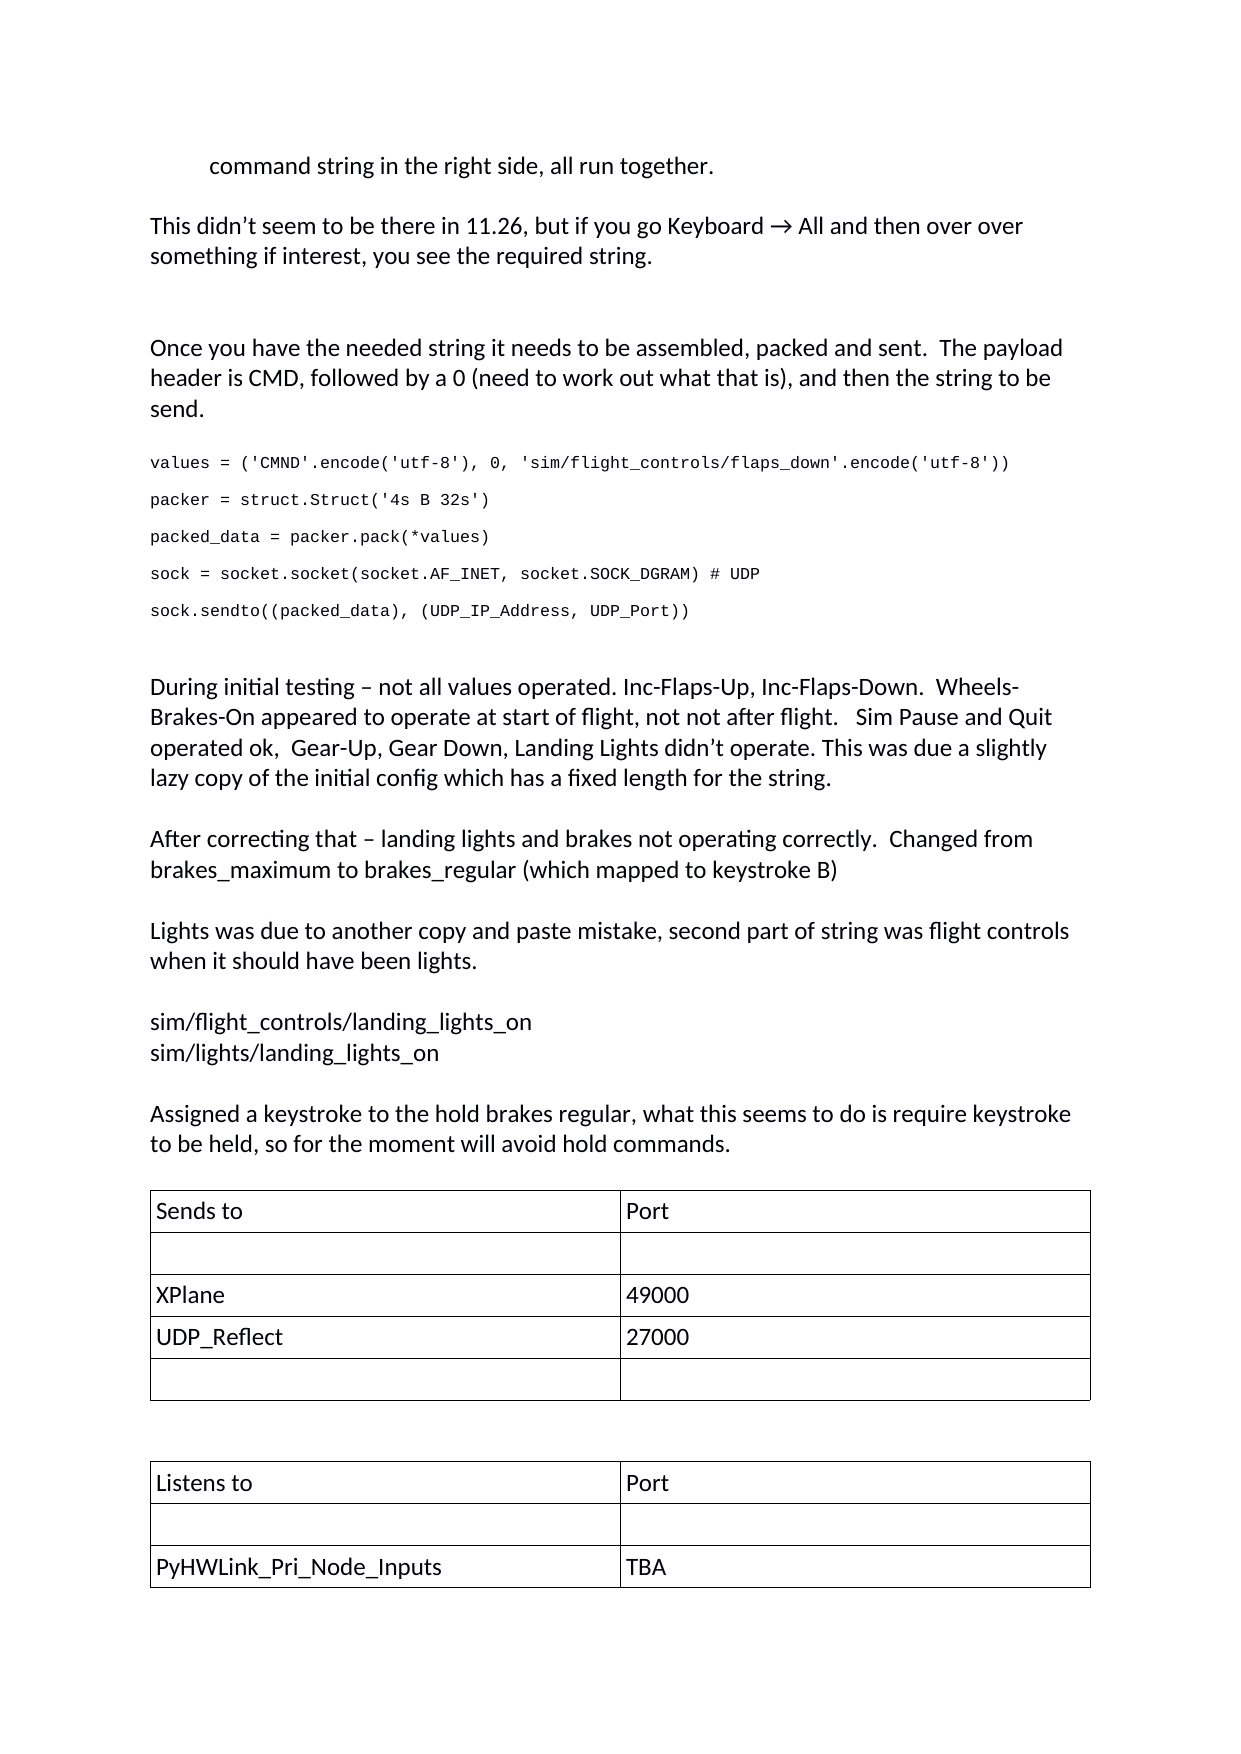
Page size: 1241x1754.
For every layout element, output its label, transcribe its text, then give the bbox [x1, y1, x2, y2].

table_cell [151, 1233, 620, 1274]
table_header Port [621, 1462, 1090, 1503]
text Lights was due to another copy and paste mistake, second part of string was flight controls when it should have been lights. [150, 915, 1090, 976]
table_cell UDP_Reflect [151, 1317, 620, 1358]
text packed_data = packer.pack(*values) [150, 528, 1090, 547]
text command string in the right side, all run together. [209, 150, 1031, 181]
table_cell [151, 1359, 620, 1400]
text values = ('CMND'.encode('utf-8'), 0, 'sim/flight_controls/flaps_down'.encode('utf-8')) [150, 454, 1090, 473]
text sock = socket.socket(socket.AF_INET, socket.SOCK_DGRAM) # UDP [150, 566, 1090, 584]
table_cell 49000 [621, 1275, 1090, 1316]
table_header Listens to [151, 1462, 620, 1503]
table_cell PyHWLink_Pri_Node_Inputs [151, 1546, 620, 1587]
text packer = struct.Struct('4s B 32s') [150, 491, 1090, 510]
text sim/flight_controls/landing_lights_on [150, 1006, 1090, 1037]
table_cell XPlane [151, 1275, 620, 1316]
text Assigned a keystroke to the hold brakes regular, what this seems to do is require keystroke to be held, so for the moment will avoid hold commands. [150, 1098, 1090, 1159]
table_cell [151, 1504, 620, 1545]
text This didn’t seem to be there in 11.26, but if you go Keyboard → All and then over over something if interest, you see the required string. [150, 210, 1090, 271]
table_cell [621, 1233, 1090, 1274]
table_header Sends to [151, 1191, 620, 1232]
text sim/lights/landing_lights_on [150, 1037, 1090, 1067]
text During initial testing – not all values operated. Inc-Flaps-Up, Inc-Flaps-Down. Wheels-Brakes-On appeared to operate at start of flight, not not after flight. Sim Pause and Quit operated ok, Gear-Up, Gear Down, Landing Lights didn’t operate. This was due a slightly lazy copy of the initial config which has a fixed length for the string. [150, 671, 1090, 793]
text After correcting that – landing lights and brakes not operating correctly. Changed from brakes_maximum to brakes_regular (which mapped to keystroke B) [150, 823, 1090, 884]
table_cell [621, 1359, 1090, 1400]
table_header Port [621, 1191, 1090, 1232]
table_cell TBA [621, 1546, 1090, 1587]
text sock.sendto((packed_data), (UDP_IP_Address, UDP_Port)) [150, 603, 1090, 622]
table_cell 27000 [621, 1317, 1090, 1358]
text Once you have the needed string it needs to be assembled, packed and sent. The payload header is CMD, followed by a 0 (need to work out what that is), and then the string to be send. [150, 332, 1090, 424]
table_cell [621, 1504, 1090, 1545]
